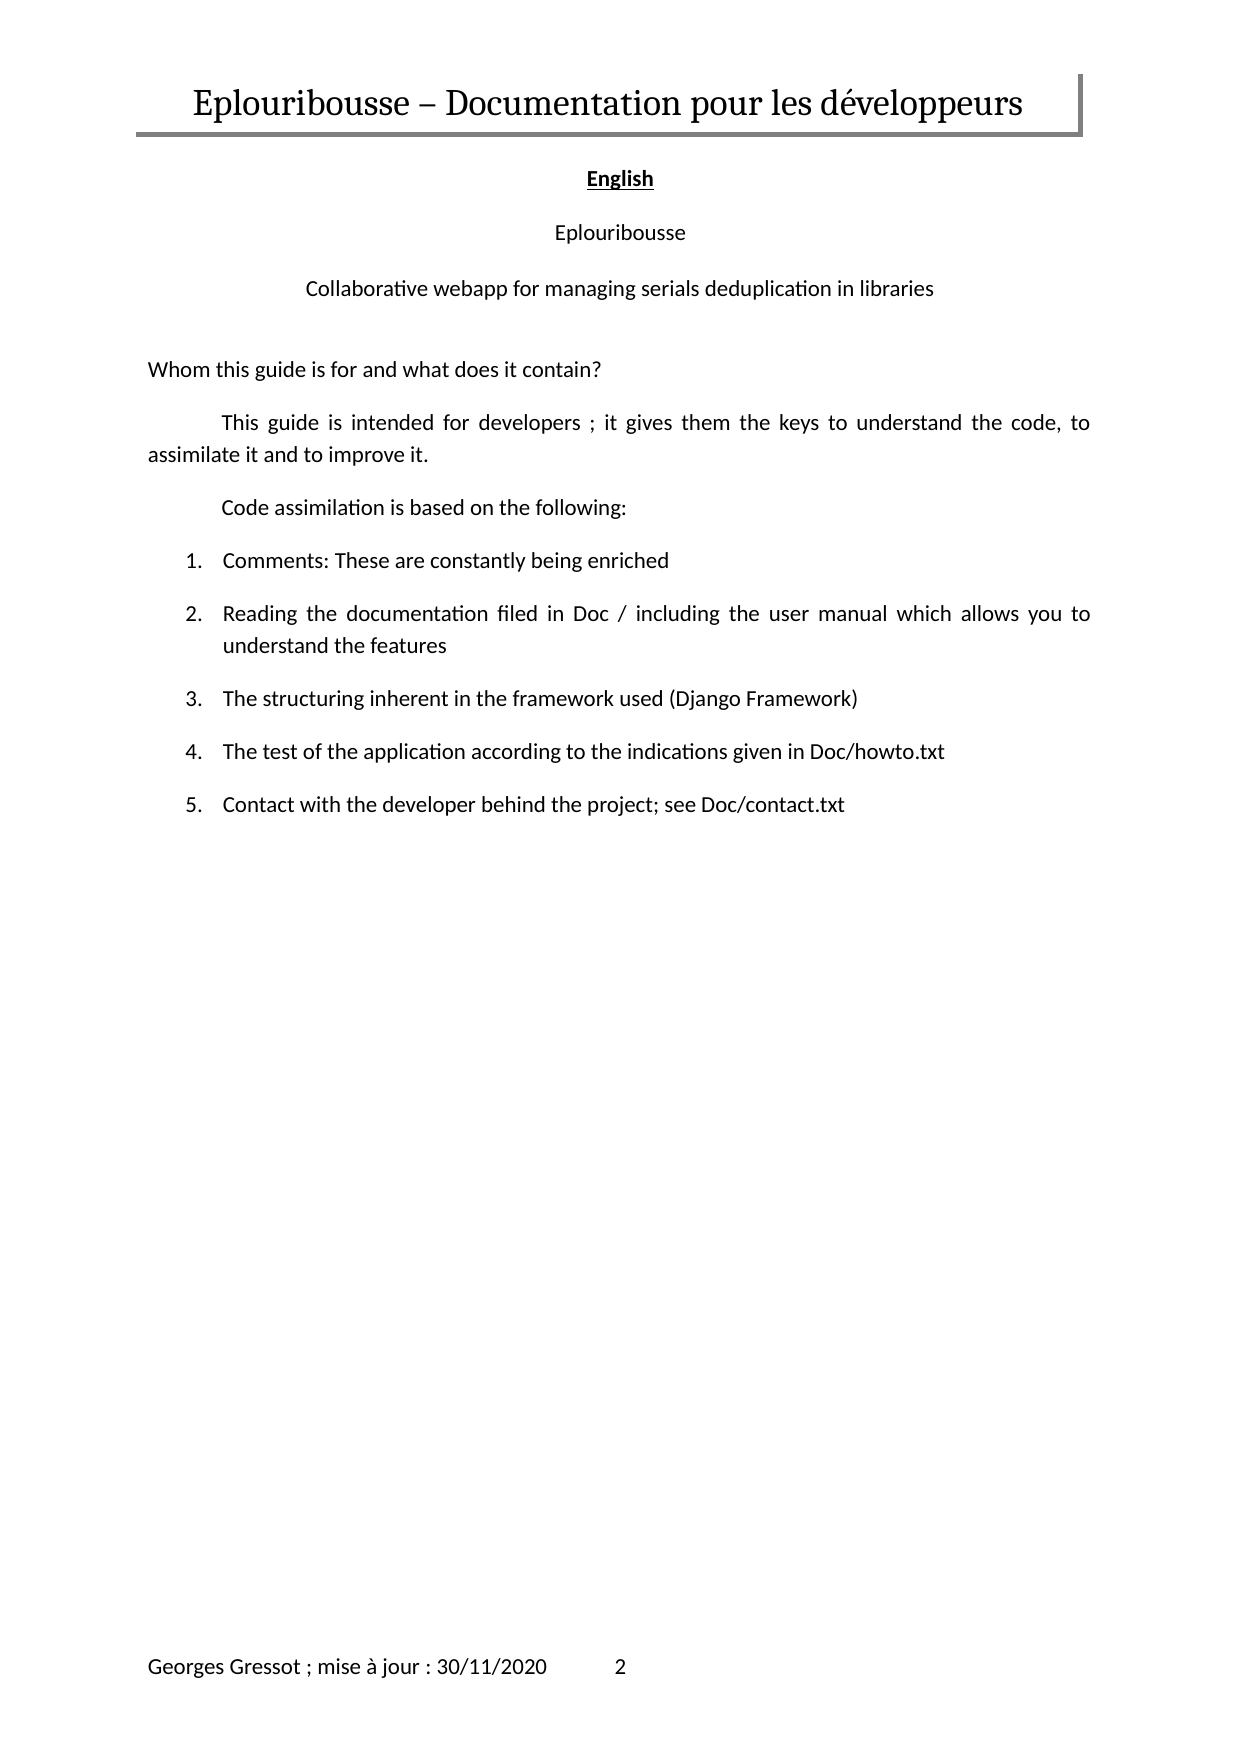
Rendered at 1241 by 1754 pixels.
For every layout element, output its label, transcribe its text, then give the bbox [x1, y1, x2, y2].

list Comments: These are constantly being enriched [185, 546, 1093, 574]
list The test of the application according to the indications given in Doc/howto.txt [185, 737, 1093, 765]
list Contact with the developer behind the project; see Doc/contact.txt [185, 790, 1093, 818]
list Reading the documentation filed in Doc / including the user manual which allows you to understand the features [185, 599, 1093, 659]
text English [148, 164, 1093, 193]
text Collaborative webapp for managing serials deduplication in libraries [148, 274, 1093, 302]
text Code assimilation is based on the following: [148, 493, 1093, 521]
text Eplouribousse [148, 218, 1093, 246]
text Whom this guide is for and what does it contain? [148, 355, 1093, 383]
list The structuring inherent in the framework used (Django Framework) [185, 684, 1093, 712]
text This guide is intended for developers ; it gives them the keys to understand the code, to assimilate it and to improve it. [148, 408, 1093, 468]
